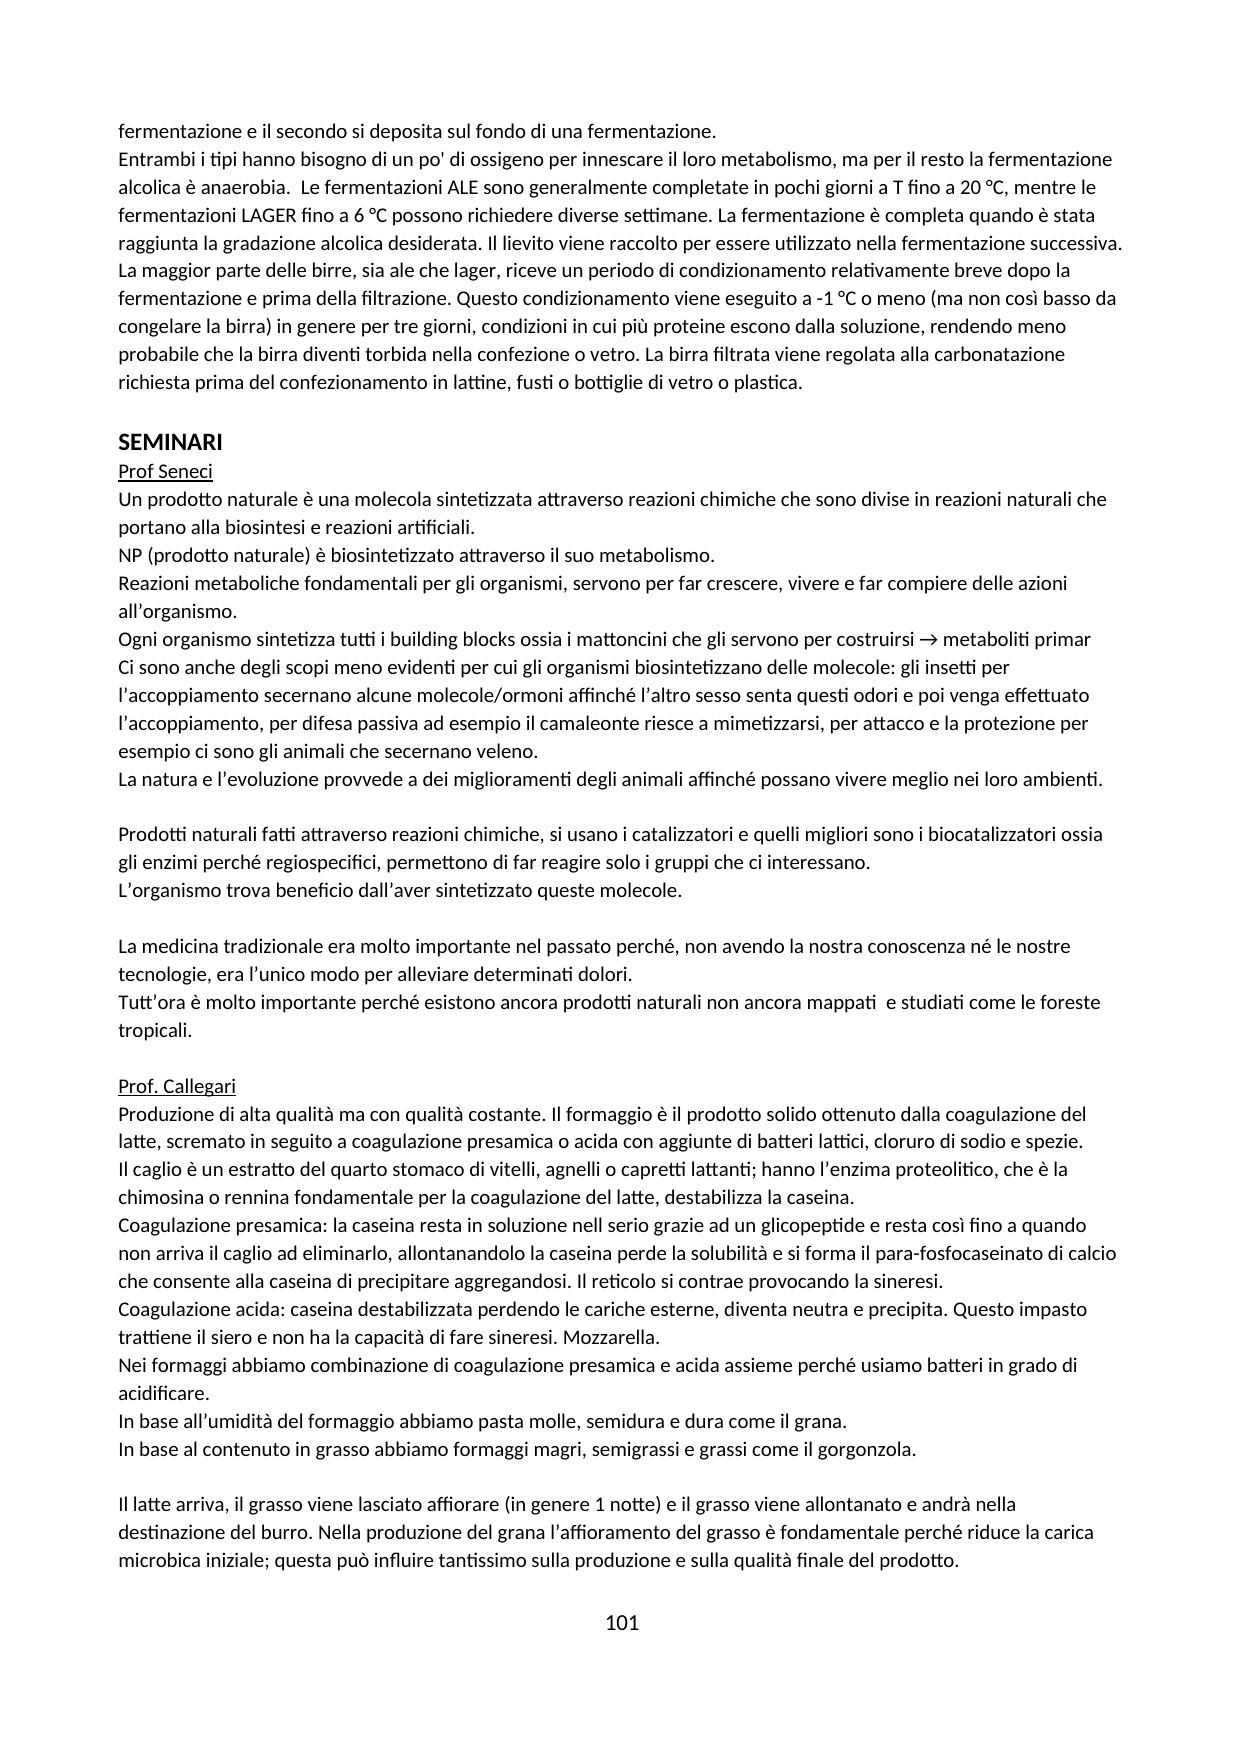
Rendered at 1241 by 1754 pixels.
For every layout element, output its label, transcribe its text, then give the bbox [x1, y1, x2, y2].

text Entrambi i tipi hanno bisogno di un po' di ossigeno per innescare il loro metabolismo, ma per il resto la fermentazione alcolica è anaerobia. Le fermentazioni ALE sono generalmente completate in pochi giorni a T fino a 20 °C, mentre le fermentazioni LAGER fino a 6 °C possono richiedere diverse settimane. La fermentazione è completa quando è stata raggiunta la gradazione alcolica desiderata. Il lievito viene raccolto per essere utilizzato nella fermentazione successiva. [118, 146, 1124, 255]
text La maggior parte delle birre, sia ale che lager, riceve un periodo di condizionamento relativamente breve dopo la fermentazione e prima della filtrazione. Questo condizionamento viene eseguito a -1 °C o meno (ma non così basso da congelare la birra) in genere per tre giorni, condizioni in cui più proteine escono dalla soluzione, rendendo meno probabile che la birra diventi torbida nella confezione o vetro. La birra filtrata viene regolata alla carbonatazione richiesta prima del confezionamento in lattine, fusti o bottiglie di vetro o plastica. [118, 258, 1124, 395]
text SEMINARI Prof Seneci Un prodotto naturale è una molecola sintetizzata attraverso reazioni chimiche che sono divise in reazioni naturali che portano alla biosintesi e reazioni artificiali. NP (prodotto naturale) è biosintetizzato attraverso il suo metabolismo. Reazioni metaboliche fondamentali per gli organismi, servono per far crescere, vivere e far compiere delle azioni all’organismo. Ogni organismo sintetizza tutti i building blocks ossia i mattoncini che gli servono per costruirsi → metaboliti primar [118, 397, 1124, 652]
text fermentazione e il secondo si deposita sul fondo di una fermentazione. [118, 118, 1124, 143]
text Ci sono anche degli scopi meno evidenti per cui gli organismi biosintetizzano delle molecole: gli insetti per l’accoppiamento secernano alcune molecole/ormoni affinché l’altro sesso senta questi odori e poi venga effettuato l’accoppiamento, per difesa passiva ad esempio il camaleonte riesce a mimetizzarsi, per attacco e la protezione per esempio ci sono gli animali che secernano veleno. La natura e l’evoluzione provvede a dei miglioramenti degli animali affinché possano vivere meglio nei loro ambienti. Prodotti naturali fatti attraverso reazioni chimiche, si usano i catalizzatori e quelli migliori sono i biocatalizzatori ossia gli enzimi perché regiospecifici, permettono di far reagire solo i gruppi che ci interessano. L’organismo trova beneficio dall’aver sintetizzato queste molecole. La medicina tradizionale era molto importante nel passato perché, non avendo la nostra conoscenza né le nostre tecnologie, era l’unico modo per alleviare determinati dolori. Tutt’ora è molto importante perché esistono ancora prodotti naturali non ancora mappati e studiati come le foreste tropicali. Prof. Callegari [118, 654, 1124, 1098]
text Nei formaggi abbiamo combinazione di coagulazione presamica e acida assieme perché usiamo batteri in grado di acidificare. In base all’umidità del formaggio abbiamo pasta molle, semidura e dura come il grana. In base al contenuto in grasso abbiamo formaggi magri, semigrassi e grassi come il gorgonzola. Il latte arriva, il grasso viene lasciato affiorare (in genere 1 notte) e il grasso viene allontanato e andrà nella destinazione del burro. Nella produzione del grana l’affioramento del grasso è fondamentale perché riduce la carica microbica iniziale; questa può influire tantissimo sulla produzione e sulla qualità finale del prodotto. [118, 1352, 1124, 1573]
text Produzione di alta qualità ma con qualità costante. Il formaggio è il prodotto solido ottenuto dalla coagulazione del latte, scremato in seguito a coagulazione presamica o acida con aggiunte di batteri lattici, cloruro di sodio e spezie. Il caglio è un estratto del quarto stomaco di vitelli, agnelli o capretti lattanti; hanno l’enzima proteolitico, che è la chimosina o rennina fondamentale per la coagulazione del latte, destabilizza la caseina. Coagulazione presamica: la caseina resta in soluzione nell serio grazie ad un glicopeptide e resta così fino a quando non arriva il caglio ad eliminarlo, allontanandolo la caseina perde la solubilità e si forma il para-fosfocaseinato di calcio che consente alla caseina di precipitare aggregandosi. Il reticolo si contrae provocando la sineresi. Coagulazione acida: caseina destabilizzata perdendo le cariche esterne, diventa neutra e precipita. Questo impasto trattiene il siero e non ha la capacità di fare sineresi. Mozzarella. [118, 1101, 1124, 1349]
